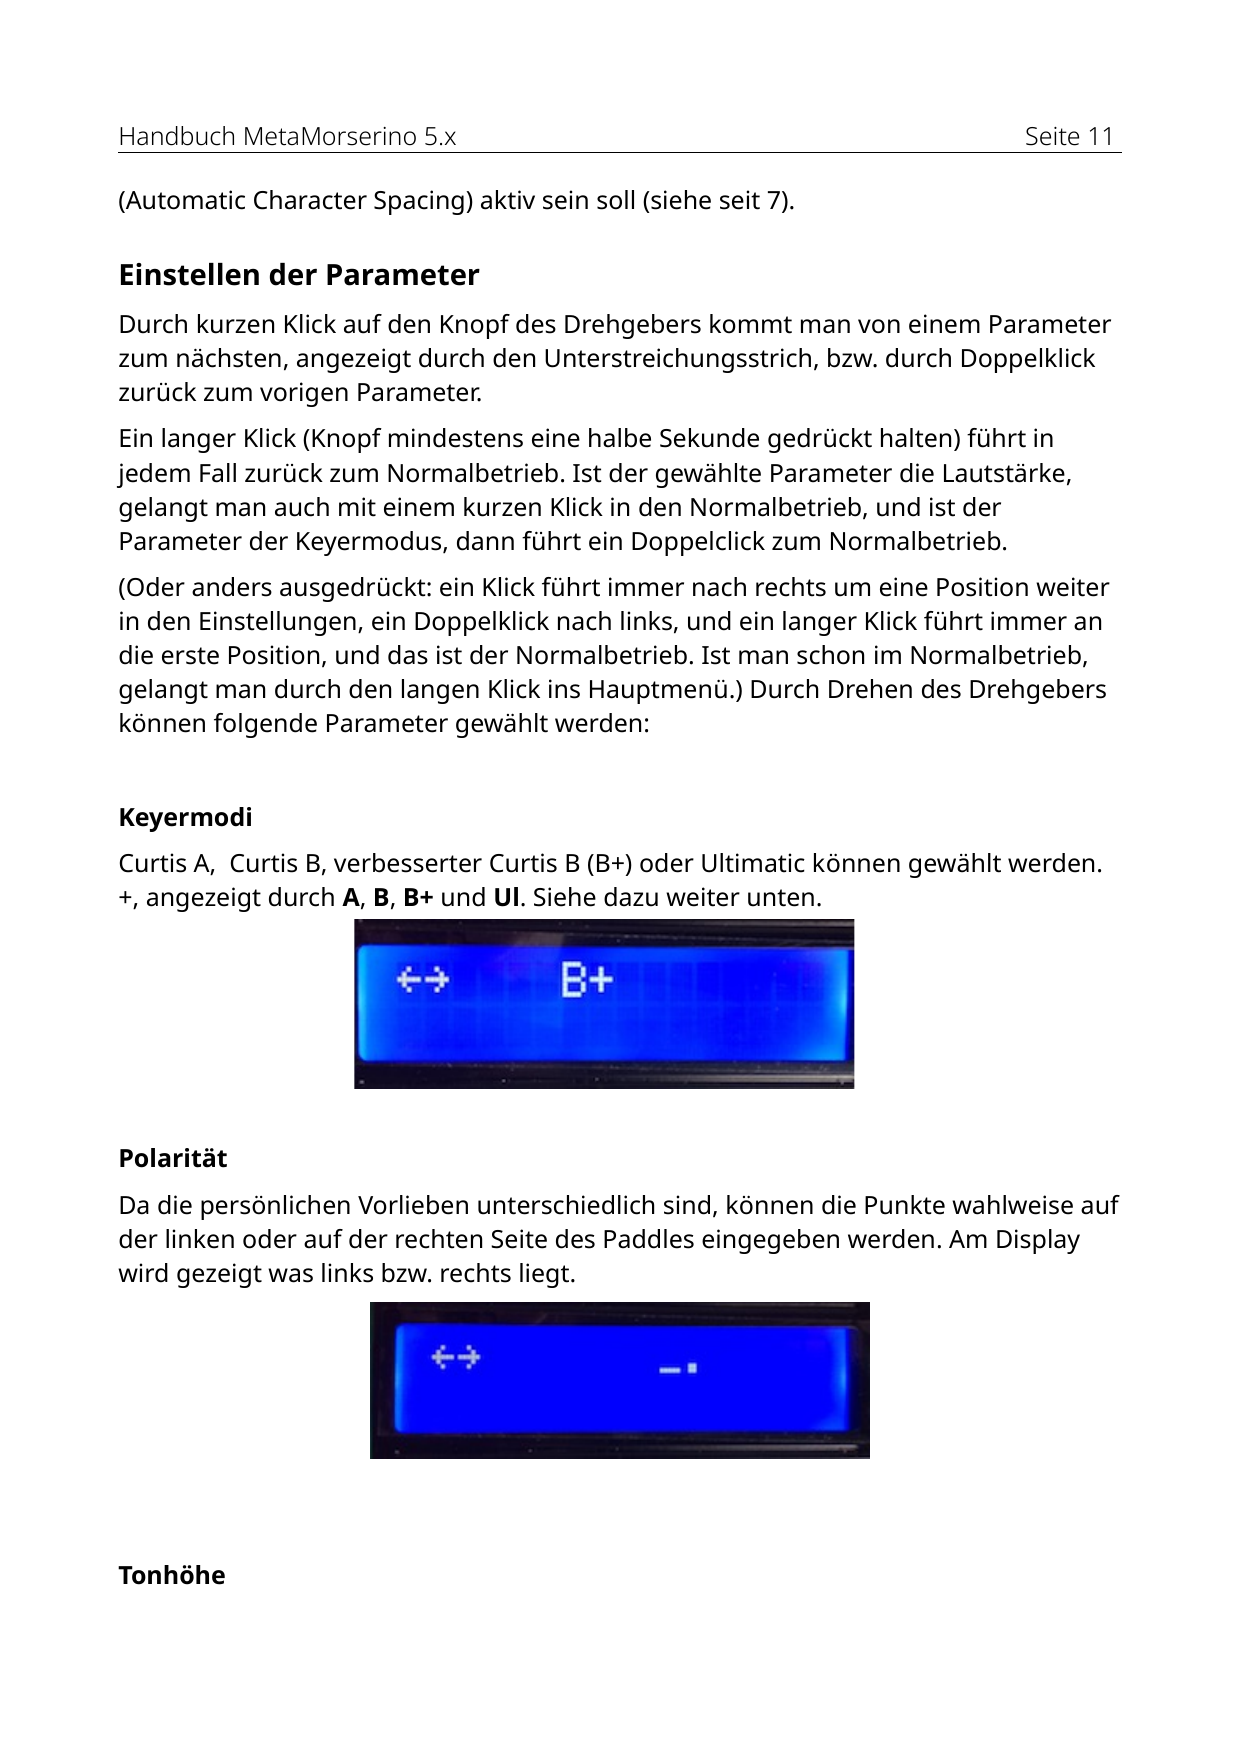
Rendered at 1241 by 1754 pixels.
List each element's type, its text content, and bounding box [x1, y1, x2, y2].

text Ein langer Klick (Knopf mindestens eine halbe Sekunde gedrückt halten) führt in jedem Fall zurück zum Normalbetrieb. Ist der gewählte Parameter die Lautstärke, gelangt man auch mit einem kurzen Klick in den Normalbetrieb, und ist der Parameter der Keyermodus, dann führt ein Doppelclick zum Normalbetrieb. [118, 421, 1122, 557]
text Keyermodi [118, 799, 1122, 833]
text Durch kurzen Klick auf den Knopf des Drehgebers kommt man von einem Parameter zum nächsten, angezeigt durch den Unterstreichungsstrich, bzw. durch Doppelklick zurück zum vorigen Parameter. [118, 306, 1122, 409]
text Da die persönlichen Vorlieben unterschiedlich sind, können die Punkte wahlweise auf der linken oder auf der rechten Seite des Paddles eingegeben werden. Am Display wird gezeigt was links bzw. rechts liegt. [118, 1187, 1122, 1289]
subtitle Einstellen der Parameter [118, 254, 1122, 294]
text (Oder anders ausgedrückt: ein Klick führt immer nach rechts um eine Position weiter in den Einstellungen, ein Doppelklick nach links, und ein langer Klick führt immer an die erste Position, und das ist der Normalbetrieb. Ist man schon im Normalbetrieb, gelangt man durch den langen Klick ins Hauptmenü.) Durch Drehen des Drehgebers können folgende Parameter gewählt werden: [118, 570, 1122, 740]
text Polarität [118, 1141, 1122, 1175]
text Curtis A, Curtis B, verbesserter Curtis B (B+) oder Ultimatic können gewählt werden.+, angezeigt durch A, B, B+ und Ul. Siehe dazu weiter unten. [118, 846, 1122, 914]
picture [370, 1302, 870, 1459]
picture [354, 919, 855, 1089]
text Tonhöhe [118, 1557, 1122, 1591]
text (Automatic Character Spacing) aktiv sein soll (siehe seit 7). [118, 183, 1122, 217]
